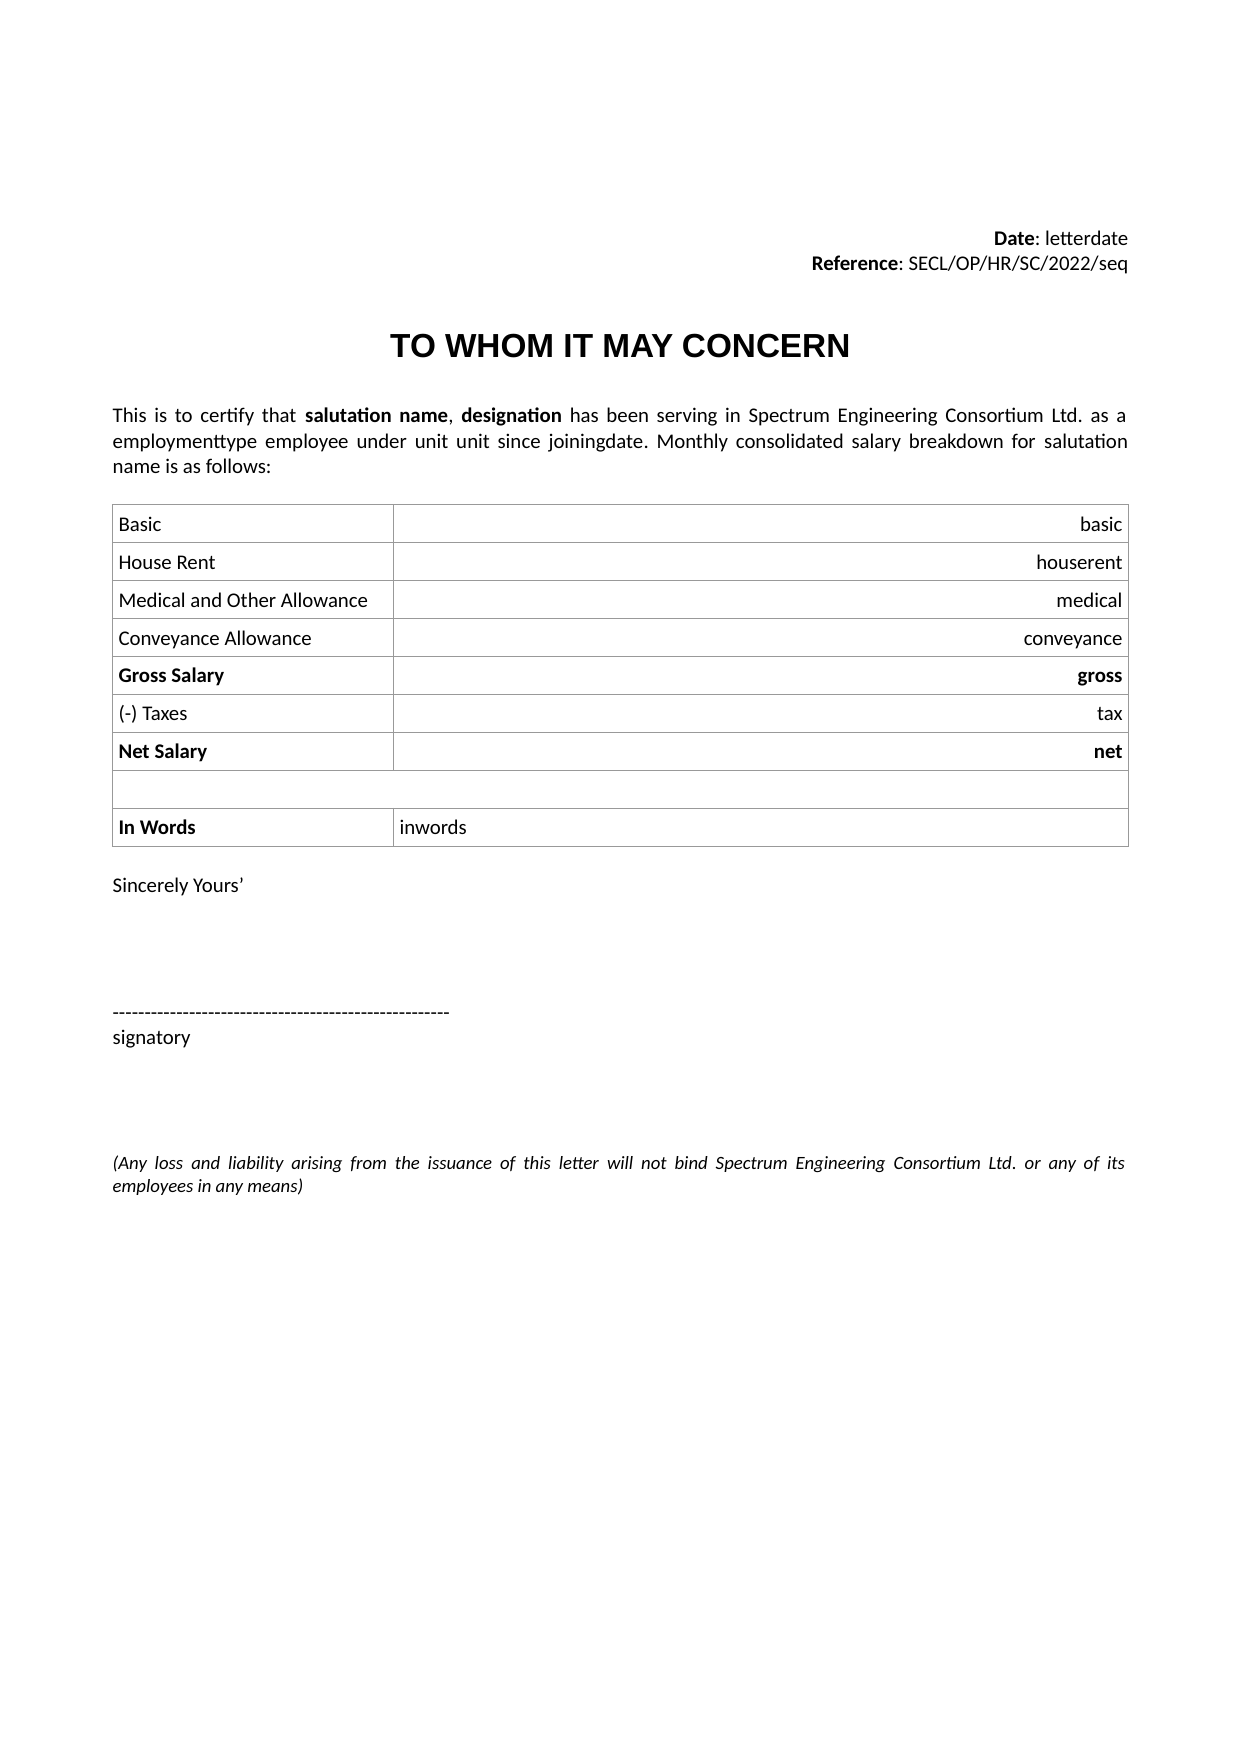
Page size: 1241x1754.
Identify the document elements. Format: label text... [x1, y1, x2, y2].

text Sincerely Yours’ [112, 872, 1128, 897]
text Reference: SECL/OP/HR/SC/2022/seq [112, 250, 1128, 276]
table_cell gross [394, 657, 1128, 694]
table_header Basic [113, 505, 393, 542]
table_cell tax [394, 695, 1128, 732]
table_header basic [394, 505, 1128, 542]
text This is to certify that salutation name, designation has been serving in Spectrum Engineering Consortium Ltd. as a employmenttype employee under unit unit since joiningdate. Monthly consolidated salary breakdown for salutation name is as follows: [112, 403, 1128, 479]
table_cell In Words [113, 809, 393, 846]
table_cell medical [394, 581, 1128, 618]
text Date: letterdate [112, 225, 1128, 250]
table_cell [113, 771, 1128, 808]
text signatory [112, 1024, 1128, 1050]
table_cell Gross Salary [113, 657, 393, 694]
table_cell conveyance [394, 619, 1128, 656]
table_cell inwords [394, 809, 1128, 846]
text TO WHOM IT MAY CONCERN [112, 326, 1128, 365]
table_cell houserent [394, 543, 1128, 580]
table_cell (-) Taxes [113, 695, 393, 732]
table_cell Medical and Other Allowance [113, 581, 393, 618]
table_cell net [394, 733, 1128, 770]
table_cell Net Salary [113, 733, 393, 770]
table_cell House Rent [113, 543, 393, 580]
table_cell Conveyance Allowance [113, 619, 393, 656]
text (Any loss and liability arising from the issuance of this letter will not bind Spectrum Engineering Consortium Ltd. or any of its employees in any means) [112, 1152, 1128, 1197]
text ----------------------------------------------------- [112, 999, 1128, 1024]
